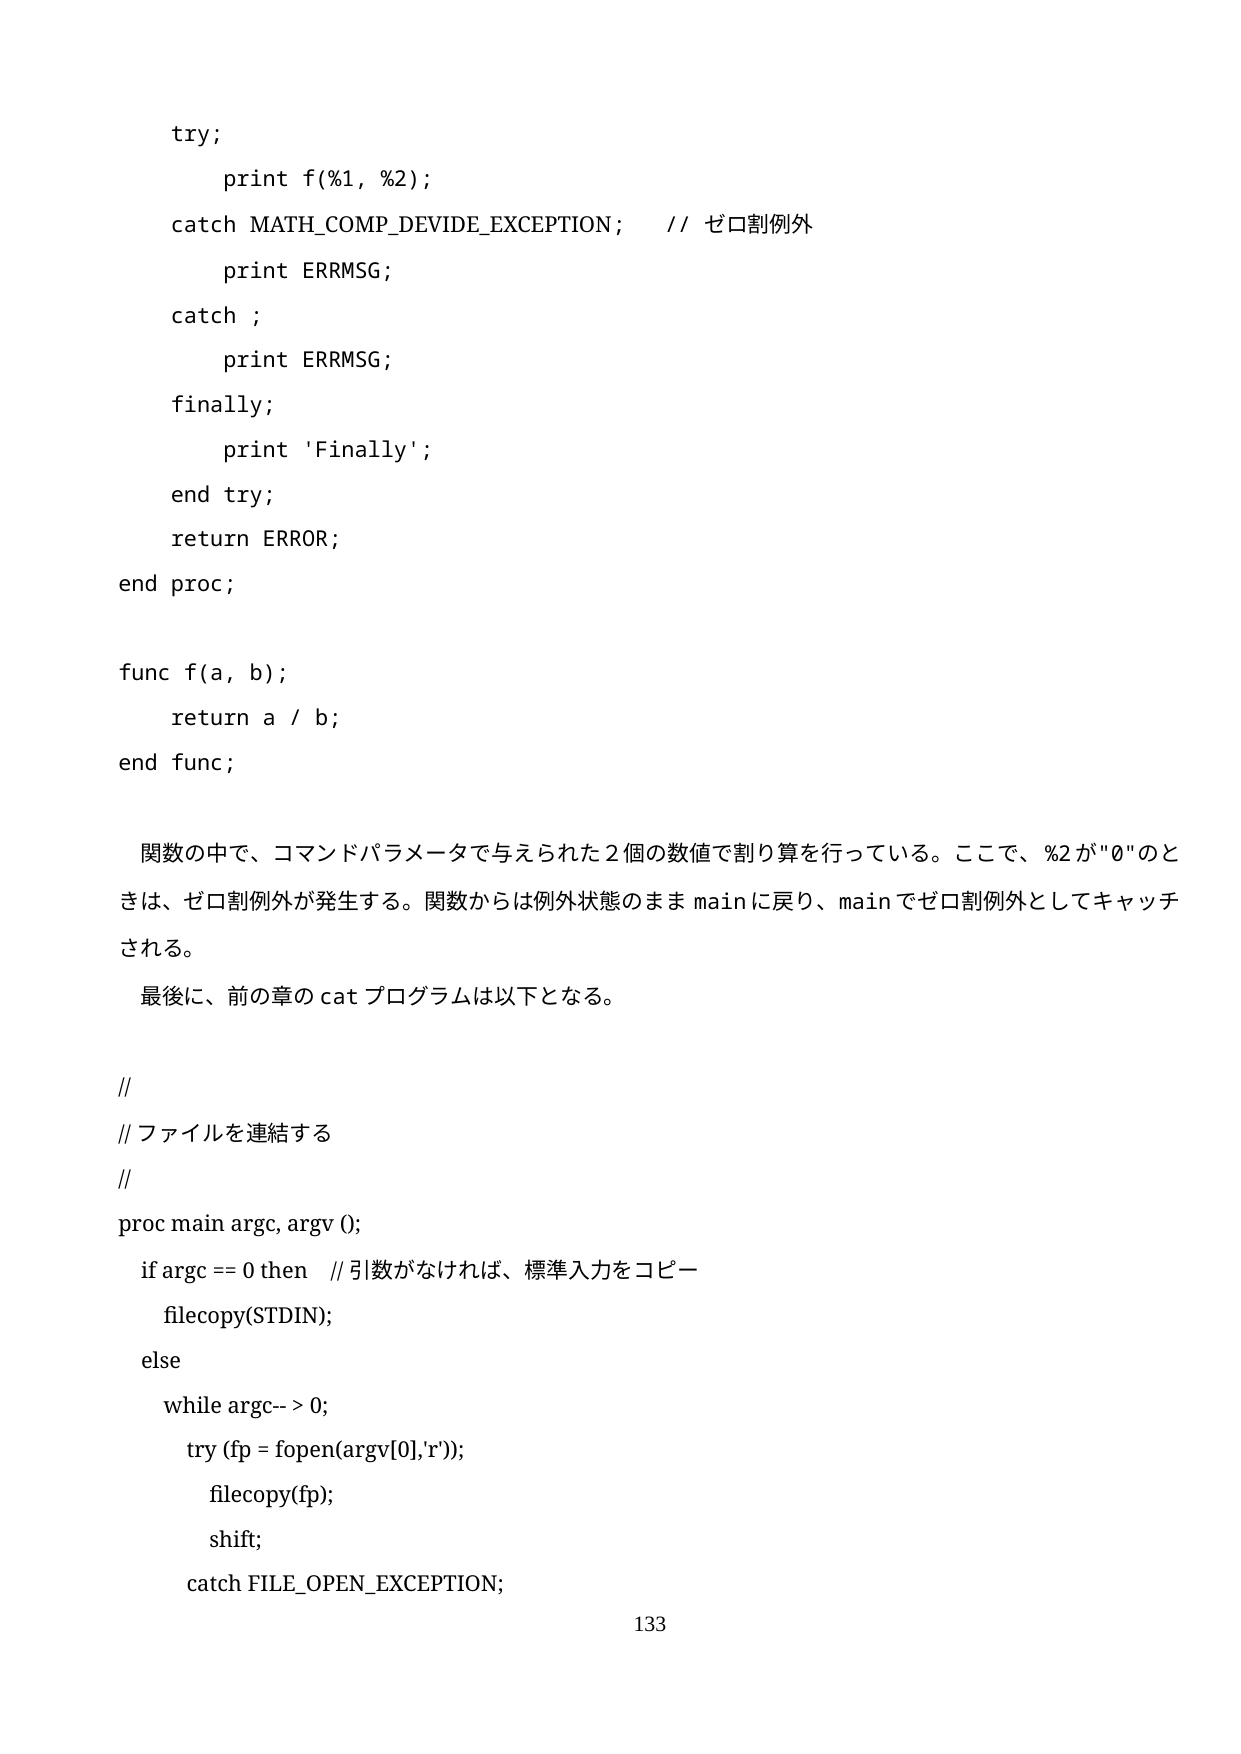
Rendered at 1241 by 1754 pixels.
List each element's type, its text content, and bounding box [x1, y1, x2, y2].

text filecopy(fp); [118, 1479, 1181, 1509]
text 関数の中で、コマンドパラメータで与えられた２個の数値で割り算を行っている。ここで、%2が"0"のときは、ゼロ割例外が発生する。関数からは例外状態のままmainに戻り、mainでゼロ割例外としてキャッチされる。 [118, 836, 1181, 963]
text shift; [118, 1524, 1181, 1553]
text catch MATH_COMP_DEVIDE_EXCEPTION; // ゼロ割例外 [118, 207, 1181, 239]
text print ERRMSG; [118, 344, 1181, 374]
text // ファイルを連結する [118, 1116, 1181, 1147]
text // [118, 1071, 1181, 1101]
text return ERROR; [118, 523, 1181, 553]
text try (fp = fopen(argv[0],'r')); [118, 1434, 1181, 1464]
text finally; [118, 389, 1181, 419]
text catch ; [118, 300, 1181, 329]
text end func; [118, 747, 1181, 776]
text while argc-- > 0; [118, 1390, 1181, 1419]
text catch FILE_OPEN_EXCEPTION; [118, 1568, 1181, 1598]
text try; [118, 118, 1181, 148]
text print 'Finally'; [118, 434, 1181, 464]
text print f(%1, %2); [118, 163, 1181, 193]
text return a / b; [118, 702, 1181, 732]
text filecopy(STDIN); [118, 1300, 1181, 1330]
text // [118, 1163, 1181, 1193]
text end try; [118, 478, 1181, 508]
text proc main argc, argv (); [118, 1208, 1181, 1238]
text else [118, 1345, 1181, 1375]
text 最後に、前の章のcatプログラムは以下となる。 [118, 979, 1181, 1011]
text end proc; [118, 568, 1181, 598]
text func f(a, b); [118, 657, 1181, 687]
text if argc == 0 then // 引数がなければ、標準入力をコピー [118, 1253, 1181, 1284]
text print ERRMSG; [118, 255, 1181, 285]
